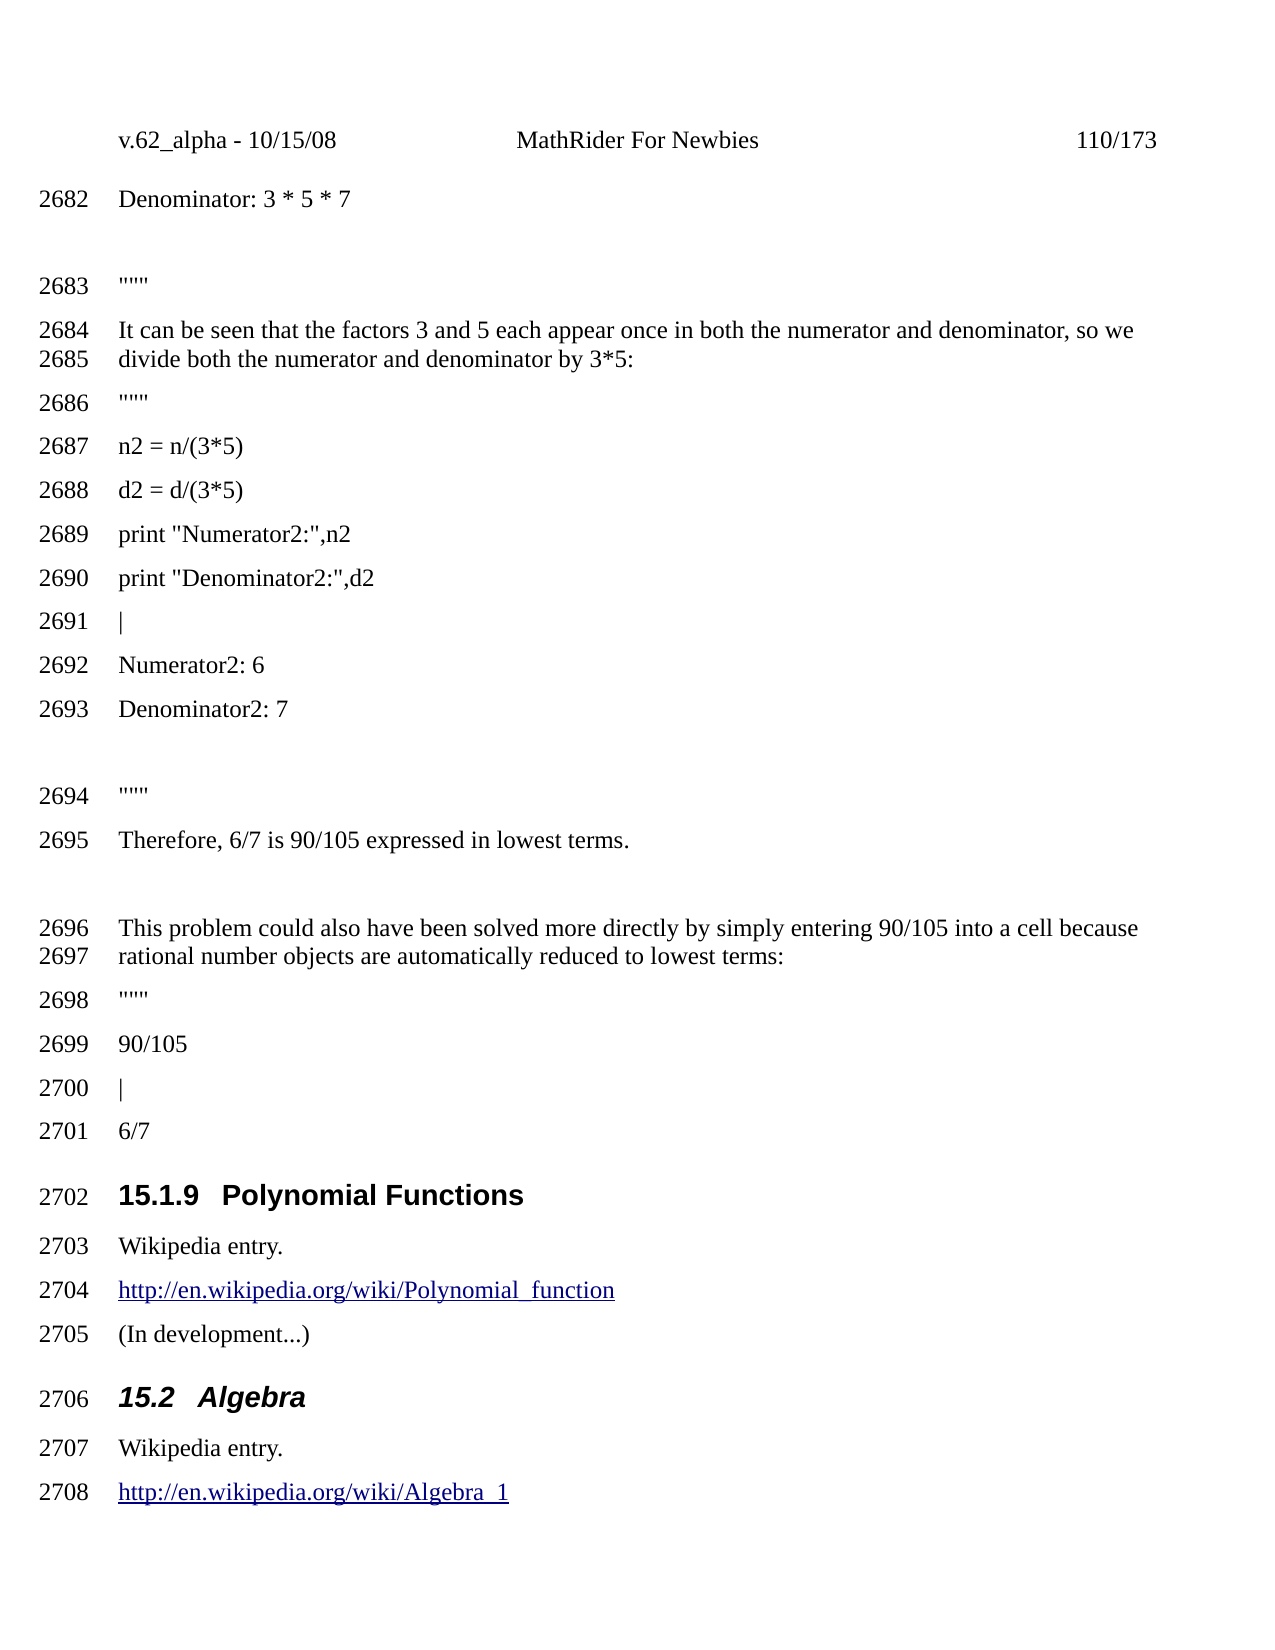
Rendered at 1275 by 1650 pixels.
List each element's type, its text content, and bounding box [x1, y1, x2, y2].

text (In development...) [118, 1319, 1157, 1347]
text This problem could also have been solved more directly by simply entering 90/105 into a cell because rational number objects are automatically reduced to lowest terms: [118, 913, 1157, 970]
text Wikipedia entry. [118, 1231, 1157, 1260]
text 6/7 [118, 1116, 1157, 1145]
text | [118, 1073, 1157, 1101]
text 90/105 [118, 1029, 1157, 1058]
text http://en.wikipedia.org/wiki/Polynomial_function [118, 1275, 1157, 1304]
text d2 = d/(3*5) [118, 475, 1157, 504]
subtitle Polynomial Functions [118, 1178, 1157, 1211]
text n2 = n/(3*5) [118, 431, 1157, 460]
subtitle Algebra [118, 1380, 1157, 1413]
text Denominator: 3 * 5 * 7 [118, 184, 1157, 213]
text Wikipedia entry. [118, 1433, 1157, 1462]
text | [118, 606, 1157, 635]
text Numerator2: 6 [118, 650, 1157, 679]
text http://en.wikipedia.org/wiki/Algebra_1 [118, 1477, 1157, 1506]
text It can be seen that the factors 3 and 5 each appear once in both the numerator and denominator, so we divide both the numerator and denominator by 3*5: [118, 315, 1157, 373]
text print "Numerator2:",n2 [118, 519, 1157, 548]
text Therefore, 6/7 is 90/105 expressed in lowest terms. [118, 825, 1157, 854]
text Denominator2: 7 [118, 694, 1157, 723]
text """ [118, 271, 1157, 300]
text """ [118, 781, 1157, 810]
text print "Denominator2:",d2 [118, 563, 1157, 591]
text """ [118, 985, 1157, 1014]
text """ [118, 388, 1157, 416]
